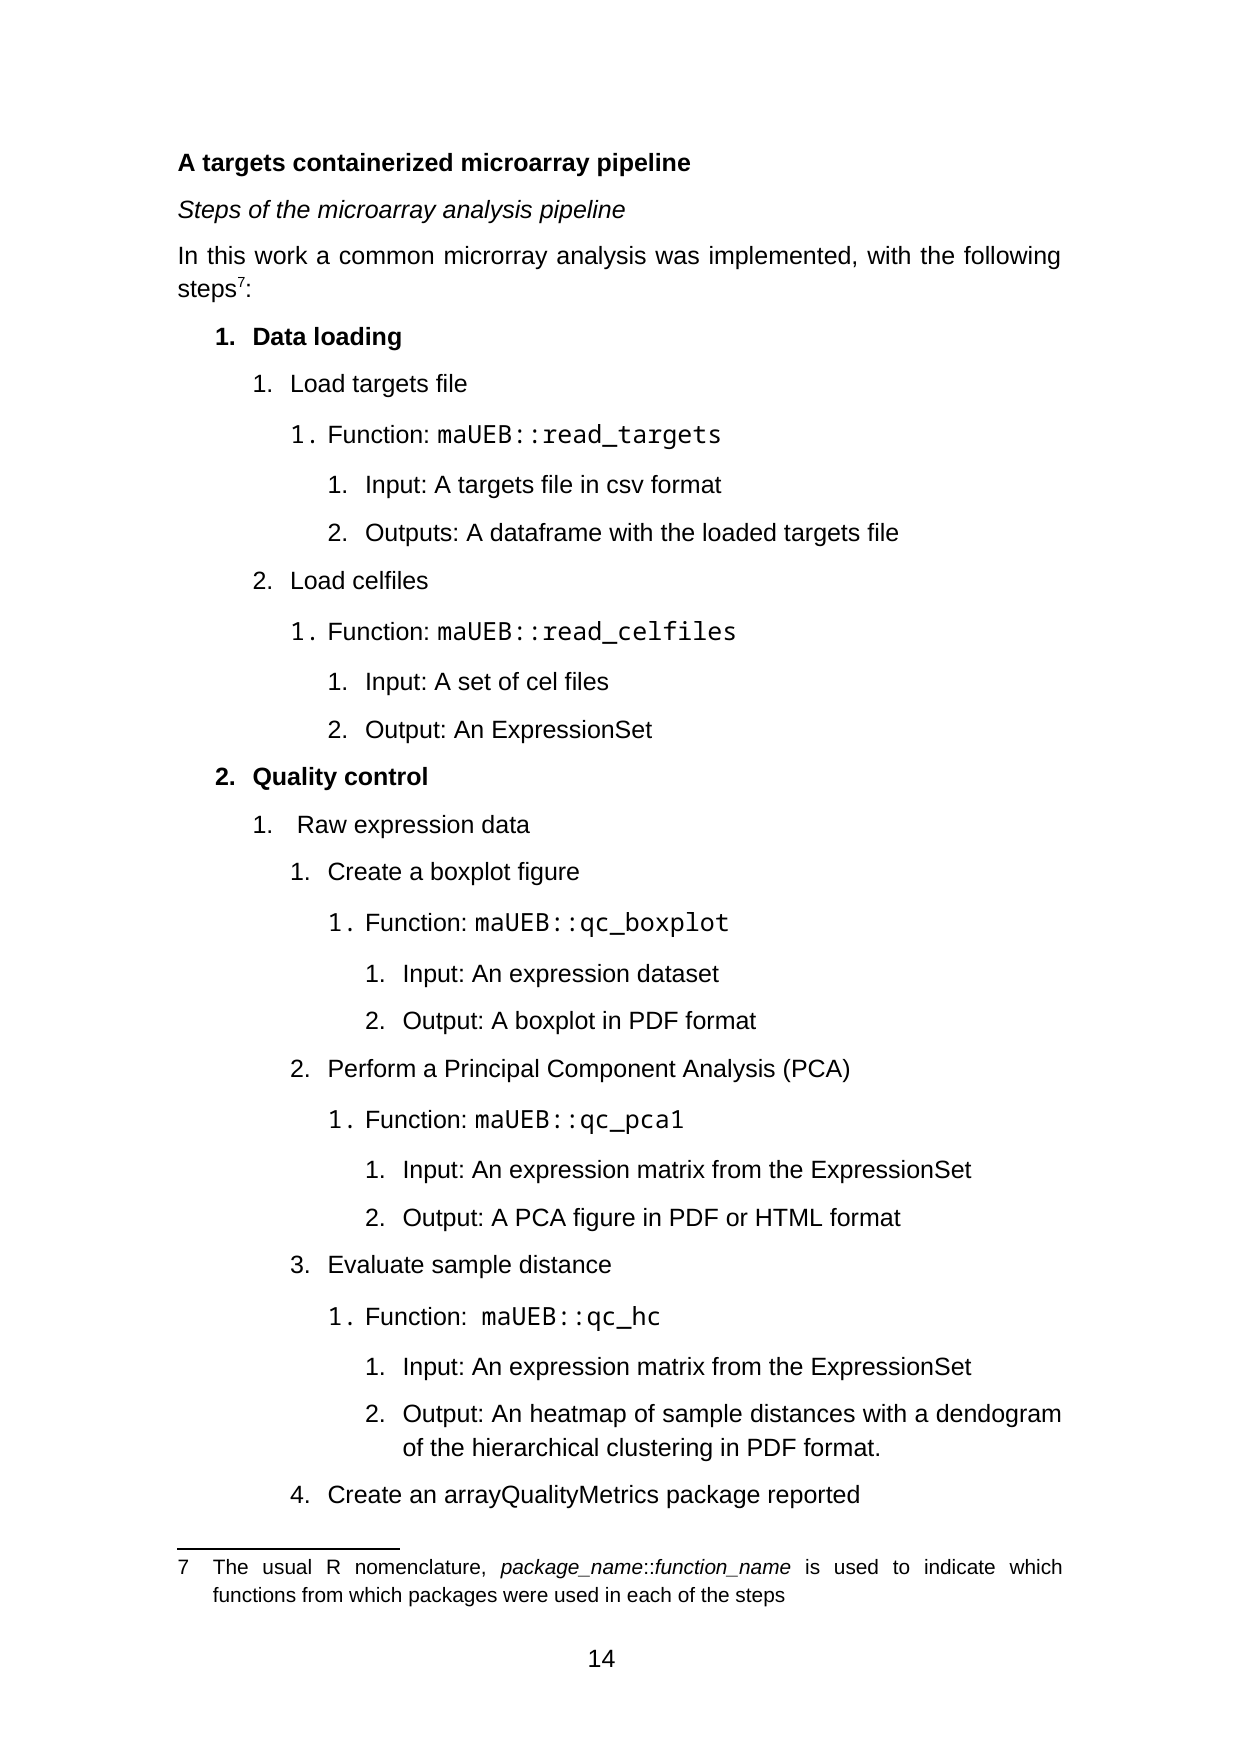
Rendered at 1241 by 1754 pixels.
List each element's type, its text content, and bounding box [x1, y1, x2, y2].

list Function: maUEB::qc_boxplot [327, 905, 1063, 939]
list Create an arrayQualityMetrics package reported [290, 1480, 1063, 1509]
list Input: A set of cel files [327, 667, 1063, 696]
list Evaluate sample distance [290, 1251, 1063, 1279]
list Function: maUEB::qc_hc [327, 1298, 1063, 1332]
list Function: maUEB::read_targets [290, 417, 1063, 451]
list Function: maUEB::qc_pca1 [327, 1102, 1063, 1136]
list Data loading [215, 321, 1063, 350]
subtitle Steps of the microarray analysis pipeline [177, 195, 1063, 224]
list Input: An expression matrix from the ExpressionSet [365, 1155, 1063, 1184]
list Output: An heatmap of sample distances with a dendogram of the hierarchical clustering in PDF format. [365, 1399, 1063, 1461]
list Outputs: A dataframe with the loaded targets file [327, 518, 1063, 547]
subtitle A targets containerized microarray pipeline [177, 148, 1063, 176]
text The usual R nomenclature, package_name::function_name is used to indicate which functions from which packages were used in each of the steps [177, 1555, 1063, 1607]
list Output: A PCA figure in PDF or HTML format [365, 1203, 1063, 1232]
list Raw expression data [252, 810, 1063, 838]
list Input: An expression dataset [365, 959, 1063, 987]
list Quality control [215, 762, 1063, 791]
list Function: maUEB::read_celfiles [290, 613, 1063, 647]
list Create a boxplot figure [290, 857, 1063, 886]
list Output: An ExpressionSet [327, 714, 1063, 743]
list Load targets file [252, 369, 1063, 398]
list Input: An expression matrix from the ExpressionSet [365, 1352, 1063, 1381]
list Output: A boxplot in PDF format [365, 1006, 1063, 1035]
text In this work a common microrray analysis was implemented, with the following steps: [177, 241, 1063, 303]
list Load celfiles [252, 566, 1063, 594]
list Input: A targets file in csv format [327, 470, 1063, 499]
list Perform a Principal Component Analysis (PCA) [290, 1054, 1063, 1083]
